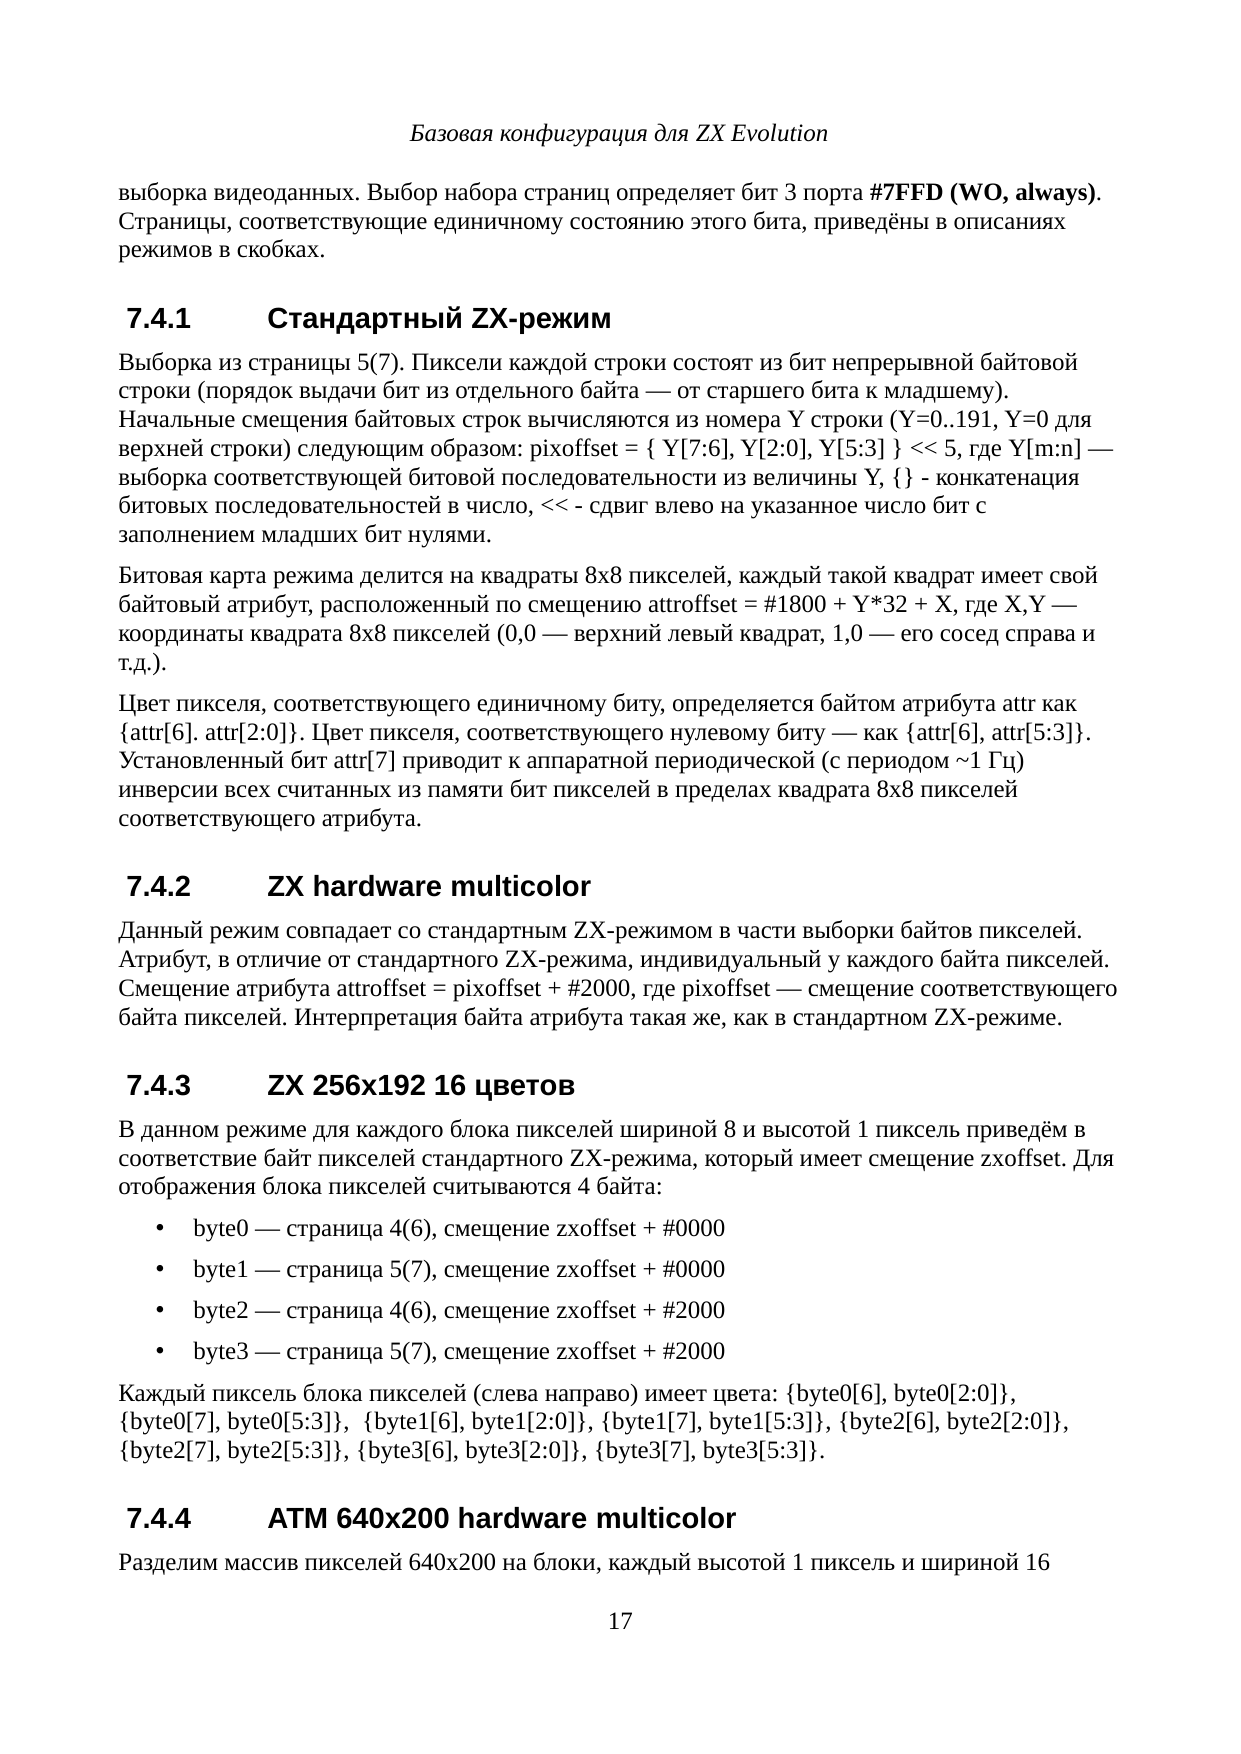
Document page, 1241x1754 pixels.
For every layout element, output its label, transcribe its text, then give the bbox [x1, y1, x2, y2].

list byte2 — страница 4(6), смещение zxoffset + #2000 [156, 1295, 1122, 1324]
list byte3 — страница 5(7), смещение zxoffset + #2000 [156, 1336, 1122, 1365]
text Данный режим совпадает со стандартным ZX-режимом в части выборки байтов пикселей. Атрибут, в отличие от стандартного ZX-режима, индивидуальный у каждого байта пикселей. Смещение атрибута attroffset = pixoffset + #2000, где pixoffset — смещение соответствующего байта пикселей. Интерпретация байта атрибута такая же, как в стандартном ZX-режиме. [118, 915, 1122, 1030]
subtitle ZX 256x192 16 цветов [118, 1068, 1122, 1101]
list byte0 — страница 4(6), смещение zxoffset + #0000 [156, 1213, 1122, 1241]
subtitle Стандартный ZX-режим [118, 301, 1122, 334]
text Каждый пиксель блока пикселей (слева направо) имеет цвета: {byte0[6], byte0[2:0]}, {byte0[7], byte0[5:3]}, {byte1[6], byte1[2:0]}, {byte1[7], byte1[5:3]}, {byte2[6], byte2[2:0]}, {byte2[7], byte2[5:3]}, {byte3[6], byte3[2:0]}, {byte3[7], byte3[5:3]}. [118, 1378, 1122, 1464]
text Выборка из страницы 5(7). Пиксели каждой строки состоят из бит непрерывной байтовой строки (порядок выдачи бит из отдельного байта — от старшего бита к младшему). Начальные смещения байтовых строк вычисляются из номера Y строки (Y=0..191, Y=0 для верхней строки) следующим образом: pixoffset = { Y[7:6], Y[2:0], Y[5:3] } << 5, где Y[m:n] — выборка соответствующей битовой последовательности из величины Y, {} - конкатенация битовых последовательностей в число, << - сдвиг влево на указанное число бит с заполнением младших бит нулями. [118, 347, 1122, 548]
text В данном режиме для каждого блока пикселей шириной 8 и высотой 1 пиксель приведём в соответствие байт пикселей стандартного ZX-режима, который имеет смещение zxoffset. Для отображения блока пикселей считываются 4 байта: [118, 1114, 1122, 1200]
text выборка видеоданных. Выбор набора страниц определяет бит 3 порта #7FFD (WO, always). Страницы, соответствующие единичному состоянию этого бита, приведёны в описаниях режимов в скобках. [118, 177, 1122, 263]
text Разделим массив пикселей 640x200 на блоки, каждый высотой 1 пиксель и шириной 16 [118, 1547, 1122, 1576]
subtitle ZX hardware multicolor [118, 869, 1122, 903]
text Цвет пикселя, соответствующего единичному биту, определяется байтом атрибута attr как {attr[6]. attr[2:0]}. Цвет пикселя, соответствующего нулевому биту — как {attr[6], attr[5:3]}. Установленный бит attr[7] приводит к аппаратной периодической (с периодом ~1 Гц) инверсии всех считанных из памяти бит пикселей в пределах квадрата 8x8 пикселей соответствующего атрибута. [118, 688, 1122, 832]
list byte1 — страница 5(7), смещение zxoffset + #0000 [156, 1254, 1122, 1283]
subtitle ATM 640x200 hardware multicolor [118, 1501, 1122, 1535]
text Битовая карта режима делится на квадраты 8x8 пикселей, каждый такой квадрат имеет свой байтовый атрибут, расположенный по смещению attroffset = #1800 + Y*32 + X, где X,Y — координаты квадрата 8x8 пикселей (0,0 — верхний левый квадрат, 1,0 — его сосед справа и т.д.). [118, 561, 1122, 676]
